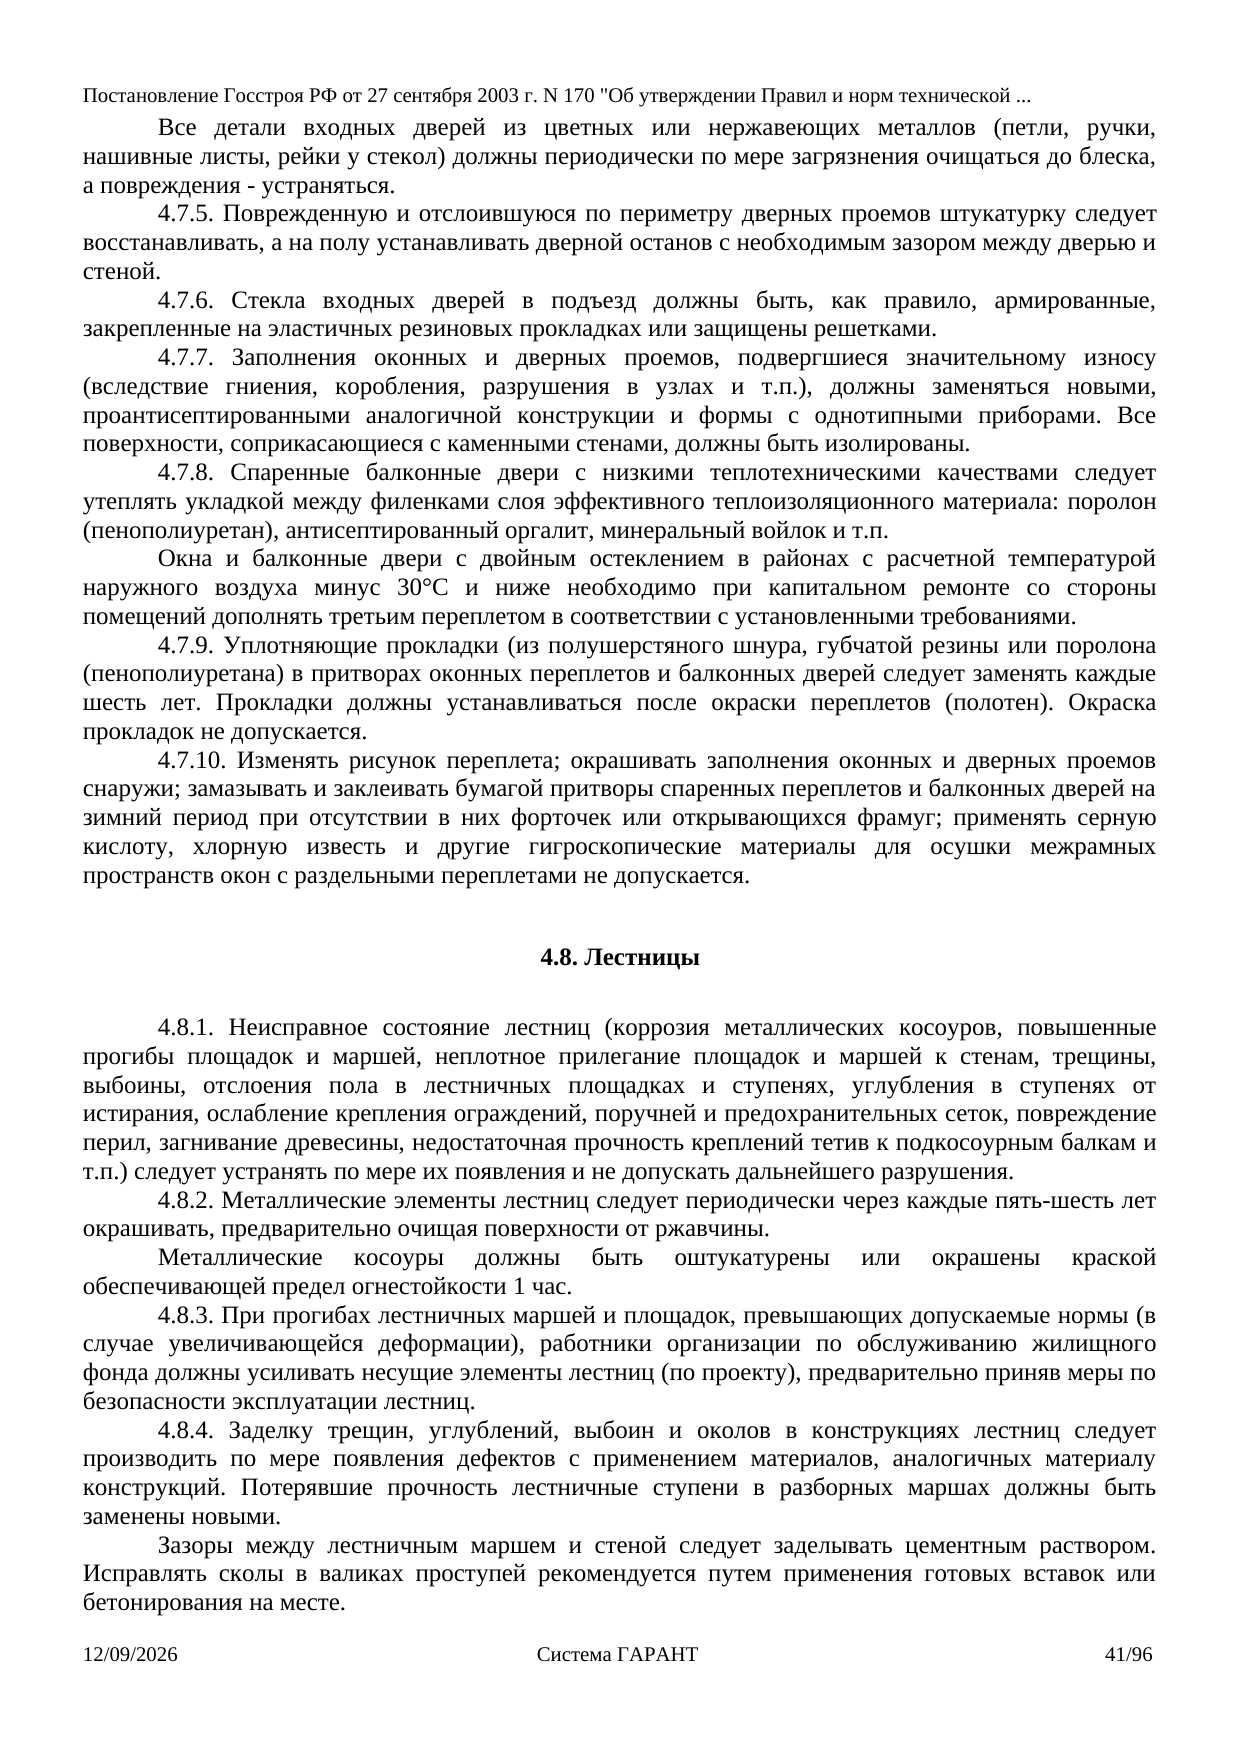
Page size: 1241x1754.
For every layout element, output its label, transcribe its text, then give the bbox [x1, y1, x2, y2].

text 4.8.4. Заделку трещин, углублений, выбоин и околов в конструкциях лестниц следует производить по мере появления дефектов с применением материалов, аналогичных материалу конструкций. Потерявшие прочность лестничные ступени в разборных маршах должны быть заменены новыми. [83, 1415, 1157, 1530]
text 4.7.7. Заполнения оконных и дверных проемов, подвергшиеся значительному износу (вследствие гниения, коробления, разрушения в узлах и т.п.), должны заменяться новыми, проантисептированными аналогичной конструкции и формы с однотипными приборами. Все поверхности, соприкасающиеся с каменными стенами, должны быть изолированы. [83, 342, 1157, 457]
text Металлические косоуры должны быть оштукатурены или окрашены краской обеспечивающей предел огнестойкости 1 час. [83, 1242, 1157, 1300]
text 4.8.3. При прогибах лестничных маршей и площадок, превышающих допускаемые нормы (в случае увеличивающейся деформации), работники организации по обслуживанию жилищного фонда должны усиливать несущие элементы лестниц (по проекту), предварительно приняв меры по безопасности эксплуатации лестниц. [83, 1300, 1157, 1415]
text 4.7.10. Изменять рисунок переплета; окрашивать заполнения оконных и дверных проемов снаружи; замазывать и заклеивать бумагой притворы спаренных переплетов и балконных дверей на зимний период при отсутствии в них форточек или открывающихся фрамуг; применять серную кислоту, хлорную известь и другие гигроскопические материалы для осушки межрамных пространств окон с раздельными переплетами не допускается. [83, 745, 1157, 888]
text 4.7.9. Уплотняющие прокладки (из полушерстяного шнура, губчатой резины или поролона (пенополиуретана) в притворах оконных переплетов и балконных дверей следует заменять каждые шесть лет. Прокладки должны устанавливаться после окраски переплетов (полотен). Окраска прокладок не допускается. [83, 630, 1157, 745]
text 4.7.5. Поврежденную и отслоившуюся по периметру дверных проемов штукатурку следует восстанавливать, а на полу устанавливать дверной останов с необходимым зазором между дверью и стеной. [83, 198, 1157, 285]
text Зазоры между лестничным маршем и стеной следует заделывать цементным раствором. Исправлять сколы в валиках проступей рекомендуется путем применения готовых вставок или бетонирования на месте. [83, 1530, 1157, 1616]
text 4.8.2. Металлические элементы лестниц следует периодически через каждые пять-шесть лет окрашивать, предварительно очищая поверхности от ржавчины. [83, 1185, 1157, 1242]
text 4.8.1. Неисправное состояние лестниц (коррозия металлических косоуров, повышенные прогибы площадок и маршей, неплотное прилегание площадок и маршей к стенам, трещины, выбоины, отслоения пола в лестничных площадках и ступенях, углубления в ступенях от истирания, ослабление крепления ограждений, поручней и предохранительных сеток, повреждение перил, загнивание древесины, недостаточная прочность креплений тетив к подкосоурным балкам и т.п.) следует устранять по мере их появления и не допускать дальнейшего разрушения. [83, 1012, 1157, 1185]
text Окна и балконные двери с двойным остеклением в районах с расчетной температурой наружного воздуха минус 30°С и ниже необходимо при капитальном ремонте со стороны помещений дополнять третьим переплетом в соответствии с установленными требованиями. [83, 543, 1157, 630]
subtitle 4.8. Лестницы [83, 942, 1157, 971]
text 4.7.8. Спаренные балконные двери с низкими теплотехническими качествами следует утеплять укладкой между филенками слоя эффективного теплоизоляционного материала: поролон (пенополиуретан), антисептированный оргалит, минеральный войлок и т.п. [83, 457, 1157, 543]
text 4.7.6. Стекла входных дверей в подъезд должны быть, как правило, армированные, закрепленные на эластичных резиновых прокладках или защищены решетками. [83, 285, 1157, 342]
text Все детали входных дверей из цветных или нержавеющих металлов (петли, ручки, нашивные листы, рейки у стекол) должны периодически по мере загрязнения очищаться до блеска, а повреждения - устраняться. [83, 112, 1157, 198]
